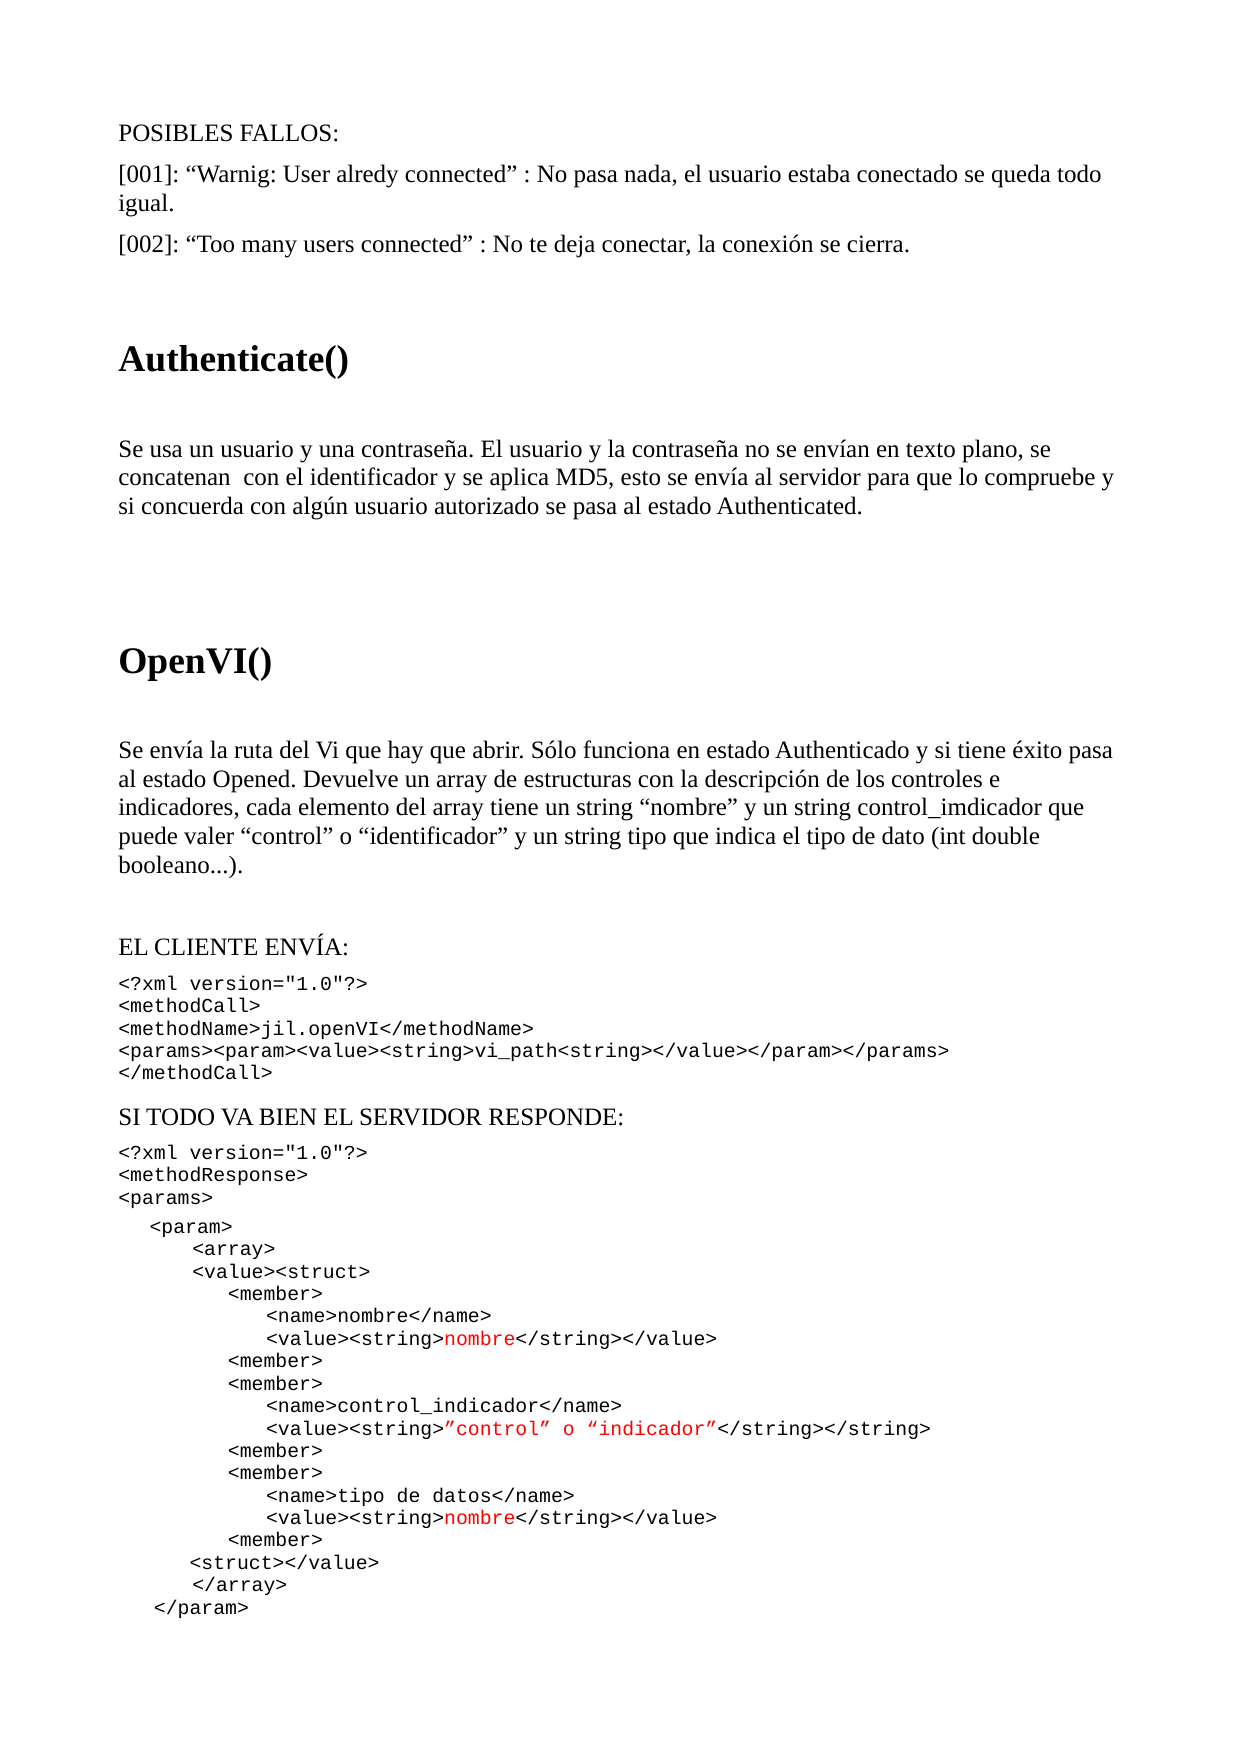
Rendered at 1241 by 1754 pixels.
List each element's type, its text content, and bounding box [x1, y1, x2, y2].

text <array> [118, 1239, 1122, 1262]
subtitle OpenVI() [118, 638, 1122, 681]
text <param> [118, 1210, 1122, 1239]
text <value><string>”control” o “indicador”</string></string> [118, 1418, 1122, 1441]
text <member> [118, 1530, 1122, 1553]
text <value><string>nombre</string></value> [118, 1329, 1122, 1351]
text <methodResponse> [118, 1165, 1122, 1188]
text <member> [118, 1441, 1122, 1463]
text <struct></value> [118, 1553, 1122, 1575]
text Se usa un usuario y una contraseña. El usuario y la contraseña no se envían en texto plano, se concatenan con el identificador y se aplica MD5, esto se envía al servidor para que lo compruebe y si concuerda con algún usuario autorizado se pasa al estado Authenticated. [118, 434, 1122, 520]
text Se envía la ruta del Vi que hay que abrir. Sólo funciona en estado Authenticado y si tiene éxito pasa al estado Opened. Devuelve un array de estructuras con la descripción de los controles e indicadores, cada elemento del array tiene un string “nombre” y un string control_imdicador que puede valer “control” o “identificador” y un string tipo que indica el tipo de dato (int double booleano...). [118, 735, 1122, 879]
text <name>nombre</name> [118, 1306, 1122, 1329]
text [002]: “Too many users connected” : No te deja conectar, la conexión se cierra. [118, 229, 1122, 258]
text <member> [118, 1351, 1122, 1374]
text </array> [118, 1575, 1122, 1598]
text </methodCall> [118, 1063, 1122, 1086]
text <params> [118, 1188, 1122, 1210]
text <name>tipo de datos</name> [118, 1486, 1122, 1508]
text <?xml version="1.0"?> [118, 1143, 1122, 1165]
text POSIBLES FALLOS: [118, 118, 1122, 147]
text <member> [118, 1284, 1122, 1306]
text <member> [118, 1463, 1122, 1486]
text <?xml version="1.0"?> [118, 974, 1122, 996]
subtitle Authenticate() [118, 337, 1122, 380]
text <value><string>nombre</string></value> [118, 1508, 1122, 1530]
text </param> [118, 1598, 1122, 1620]
text <name>control_indicador</name> [118, 1396, 1122, 1418]
text <methodName>jil.openVI</methodName> [118, 1018, 1122, 1041]
text <methodCall> [118, 996, 1122, 1018]
text <params><param><value><string>vi_path<string></value></param></params> [118, 1041, 1122, 1063]
text EL CLIENTE ENVÍA: [118, 932, 1122, 961]
text SI TODO VA BIEN EL SERVIDOR RESPONDE: [118, 1102, 1122, 1130]
text <member> [118, 1374, 1122, 1396]
text <value><struct> [118, 1262, 1122, 1284]
text [001]: “Warnig: User alredy connected” : No pasa nada, el usuario estaba conectado se queda todo igual. [118, 159, 1122, 217]
